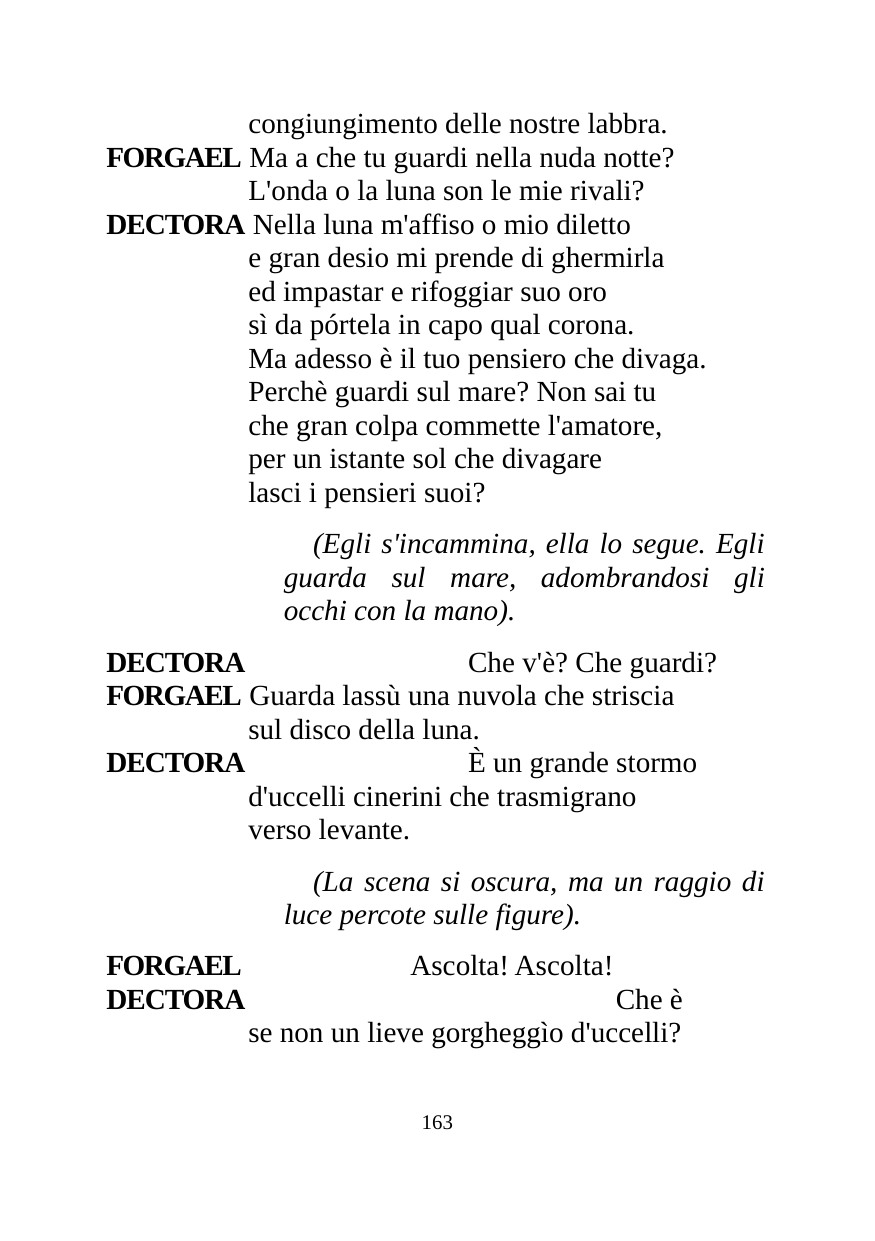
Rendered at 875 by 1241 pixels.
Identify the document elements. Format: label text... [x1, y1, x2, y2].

text FORGAEL Ascolta! Ascolta! [106, 948, 768, 982]
text FORGAEL Guarda lassù una nuvola che striscia sul disco della luna. [106, 678, 768, 745]
text DECTORA Nella luna m'affiso o mio diletto e gran desio mi prende di ghermirla ed impastar e rifoggiar suo oro sì da pórtela in capo qual corona. Ma adesso è il tuo pensiero che divaga. Perchè guardi sul mare? Non sai tu che gran colpa commette l'amatore, per un istante sol che divagare lasci i pensieri suoi? [106, 207, 768, 509]
text congiungimento delle nostre labbra. [106, 106, 768, 140]
text DECTORA Che è se non un lieve gorgheggìo d'uccelli? [106, 982, 768, 1049]
text (La scena si oscura, ma un raggio di luce percote sulle figure). [283, 864, 768, 931]
text DECTORA Che v'è? Che guardi? [106, 645, 768, 678]
text DECTORA È un grande stormo d'uccelli cinerini che trasmigrano verso levante. [106, 745, 768, 846]
text (Egli s'incammina, ella lo segue. Egli guarda sul mare, adombrandosi gli occhi con la mano). [283, 526, 768, 627]
text FORGAEL Ma a che tu guardi nella nuda notte? L'onda o la luna son le mie rivali? [106, 140, 768, 207]
